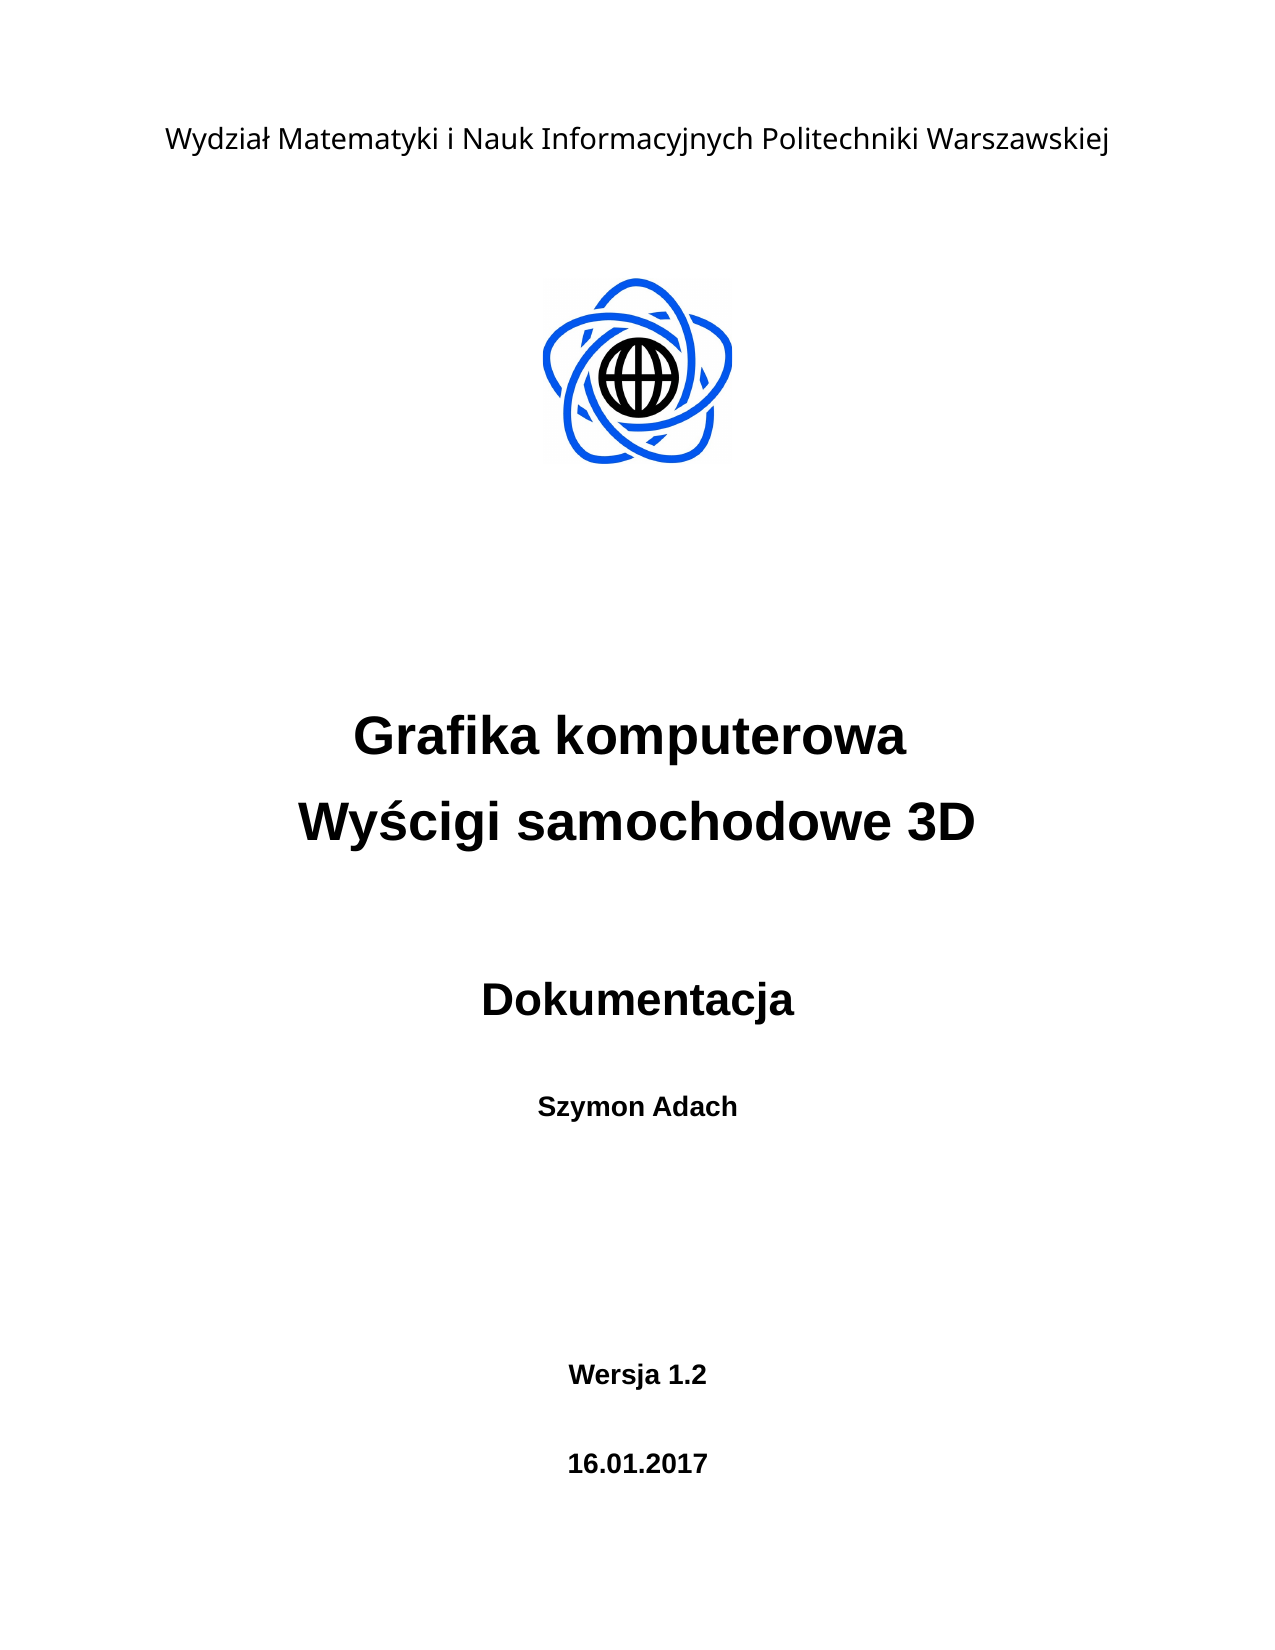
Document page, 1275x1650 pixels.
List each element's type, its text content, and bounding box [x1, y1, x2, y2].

picture [542, 278, 733, 464]
text Wydział Matematyki i Nauk Informacyjnych Politechniki Warszawskiej [118, 118, 1157, 158]
text 16.01.2017 [118, 1447, 1157, 1480]
text Szymon Adach [118, 1090, 1157, 1122]
text Wersja 1.2 [118, 1358, 1157, 1390]
text Grafika komputerowa Wyścigi samochodowe 3D [118, 704, 1157, 852]
text Dokumentacja [118, 876, 1157, 1025]
